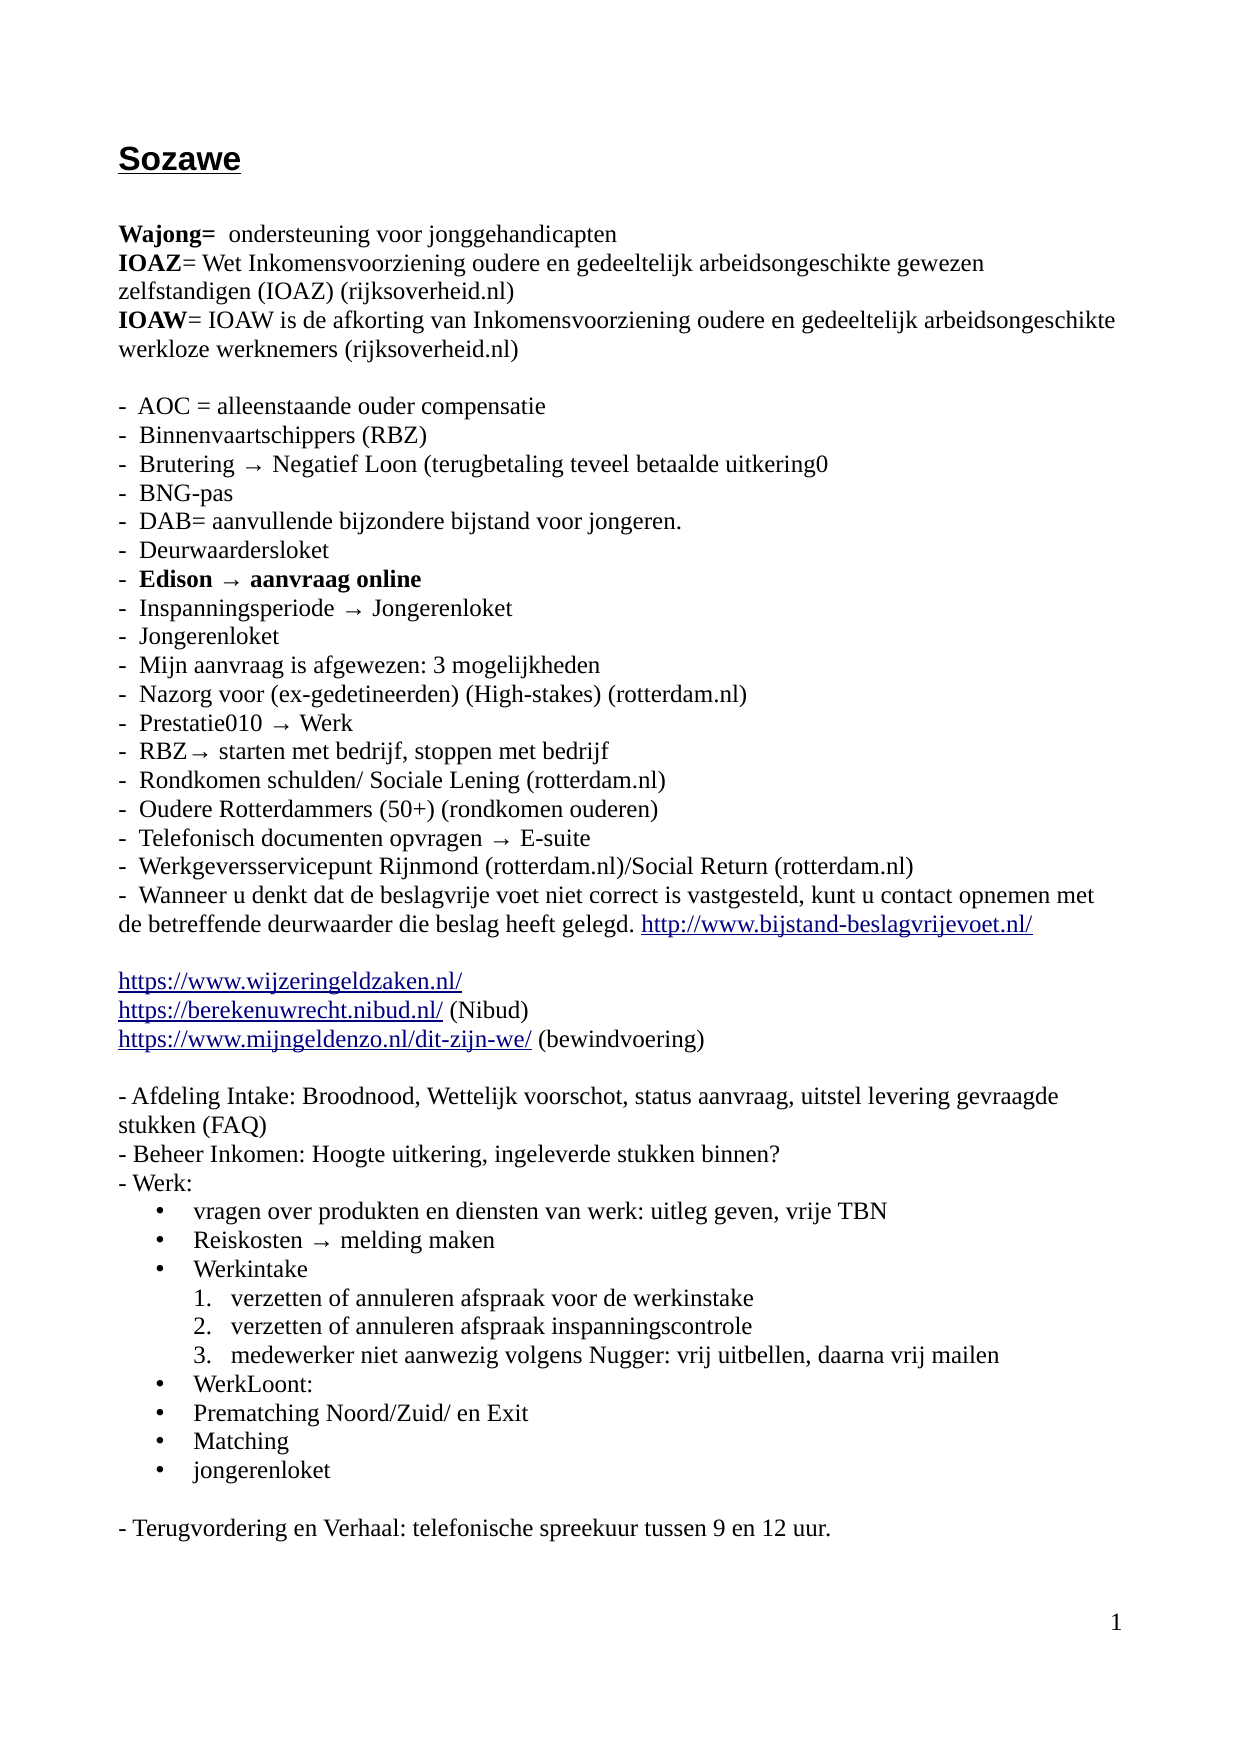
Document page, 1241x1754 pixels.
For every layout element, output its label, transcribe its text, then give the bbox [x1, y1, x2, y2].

text - Inspanningsperiode → Jongerenloket [118, 593, 1122, 621]
list Reiskosten → melding maken [156, 1225, 1122, 1254]
text - Terugvordering en Verhaal: telefonische spreekuur tussen 9 en 12 uur. [118, 1513, 1122, 1541]
text - Nazorg voor (ex-gedetineerden) (High-stakes) (rotterdam.nl) [118, 679, 1122, 708]
list vragen over produkten en diensten van werk: uitleg geven, vrije TBN [156, 1196, 1122, 1225]
text - Wanneer u denkt dat de beslagvrije voet niet correct is vastgesteld, kunt u contact opnemen met de betreffende deurwaarder die beslag heeft gelegd. http://www.bijstand-beslagvrijevoet.nl/ [118, 880, 1122, 938]
text - Afdeling Intake: Broodnood, Wettelijk voorschot, status aanvraag, uitstel levering gevraagde stukken (FAQ) [118, 1081, 1122, 1139]
list WerkLoont: [156, 1369, 1122, 1398]
text https://berekenuwrecht.nibud.nl/ (Nibud) [118, 995, 1122, 1024]
text - BNG-pas [118, 478, 1122, 506]
text - Beheer Inkomen: Hoogte uitkering, ingeleverde stukken binnen? [118, 1139, 1122, 1168]
text - Binnenvaartschippers (RBZ) [118, 420, 1122, 449]
text - Prestatie010 → Werk [118, 708, 1122, 736]
text - Werkgeversservicepunt Rijnmond (rotterdam.nl)/Social Return (rotterdam.nl) [118, 851, 1122, 880]
list Prematching Noord/Zuid/ en Exit [156, 1398, 1122, 1426]
text IOAW= IOAW is de afkorting van Inkomensvoorziening oudere en gedeeltelijk arbeidsongeschikte werkloze werknemers (rijksoverheid.nl) [118, 305, 1122, 363]
text - Jongerenloket [118, 621, 1122, 650]
text - DAB= aanvullende bijzondere bijstand voor jongeren. [118, 506, 1122, 535]
list medewerker niet aanwezig volgens Nugger: vrij uitbellen, daarna vrij mailen [193, 1340, 1122, 1369]
text - Rondkomen schulden/ Sociale Lening (rotterdam.nl) [118, 765, 1122, 794]
text - Telefonisch documenten opvragen → E-suite [118, 823, 1122, 851]
text - AOC = alleenstaande ouder compensatie [118, 391, 1122, 420]
text https://www.wijzeringeldzaken.nl/ [118, 966, 1122, 995]
text - Edison → aanvraag online [118, 564, 1122, 593]
text - Oudere Rotterdammers (50+) (rondkomen ouderen) [118, 794, 1122, 823]
text - RBZ→ starten met bedrijf, stoppen met bedrijf [118, 736, 1122, 765]
list jongerenloket [156, 1455, 1122, 1484]
list Werkintake [156, 1254, 1122, 1283]
text - Deurwaardersloket [118, 535, 1122, 564]
text - Brutering → Negatief Loon (terugbetaling teveel betaalde uitkering0 [118, 449, 1122, 478]
text IOAZ= Wet Inkomensvoorziening oudere en gedeeltelijk arbeidsongeschikte gewezen zelfstandigen (IOAZ) (rijksoverheid.nl) [118, 248, 1122, 305]
subtitle Sozawe [118, 139, 1122, 178]
text - Mijn aanvraag is afgewezen: 3 mogelijkheden [118, 650, 1122, 679]
text https://www.mijngeldenzo.nl/dit-zijn-we/ (bewindvoering) [118, 1024, 1122, 1053]
text Wajong= ondersteuning voor jonggehandicapten [118, 219, 1122, 248]
list verzetten of annuleren afspraak inspanningscontrole [193, 1311, 1122, 1340]
list Matching [156, 1426, 1122, 1455]
list verzetten of annuleren afspraak voor de werkinstake [193, 1283, 1122, 1311]
text - Werk: [118, 1168, 1122, 1196]
